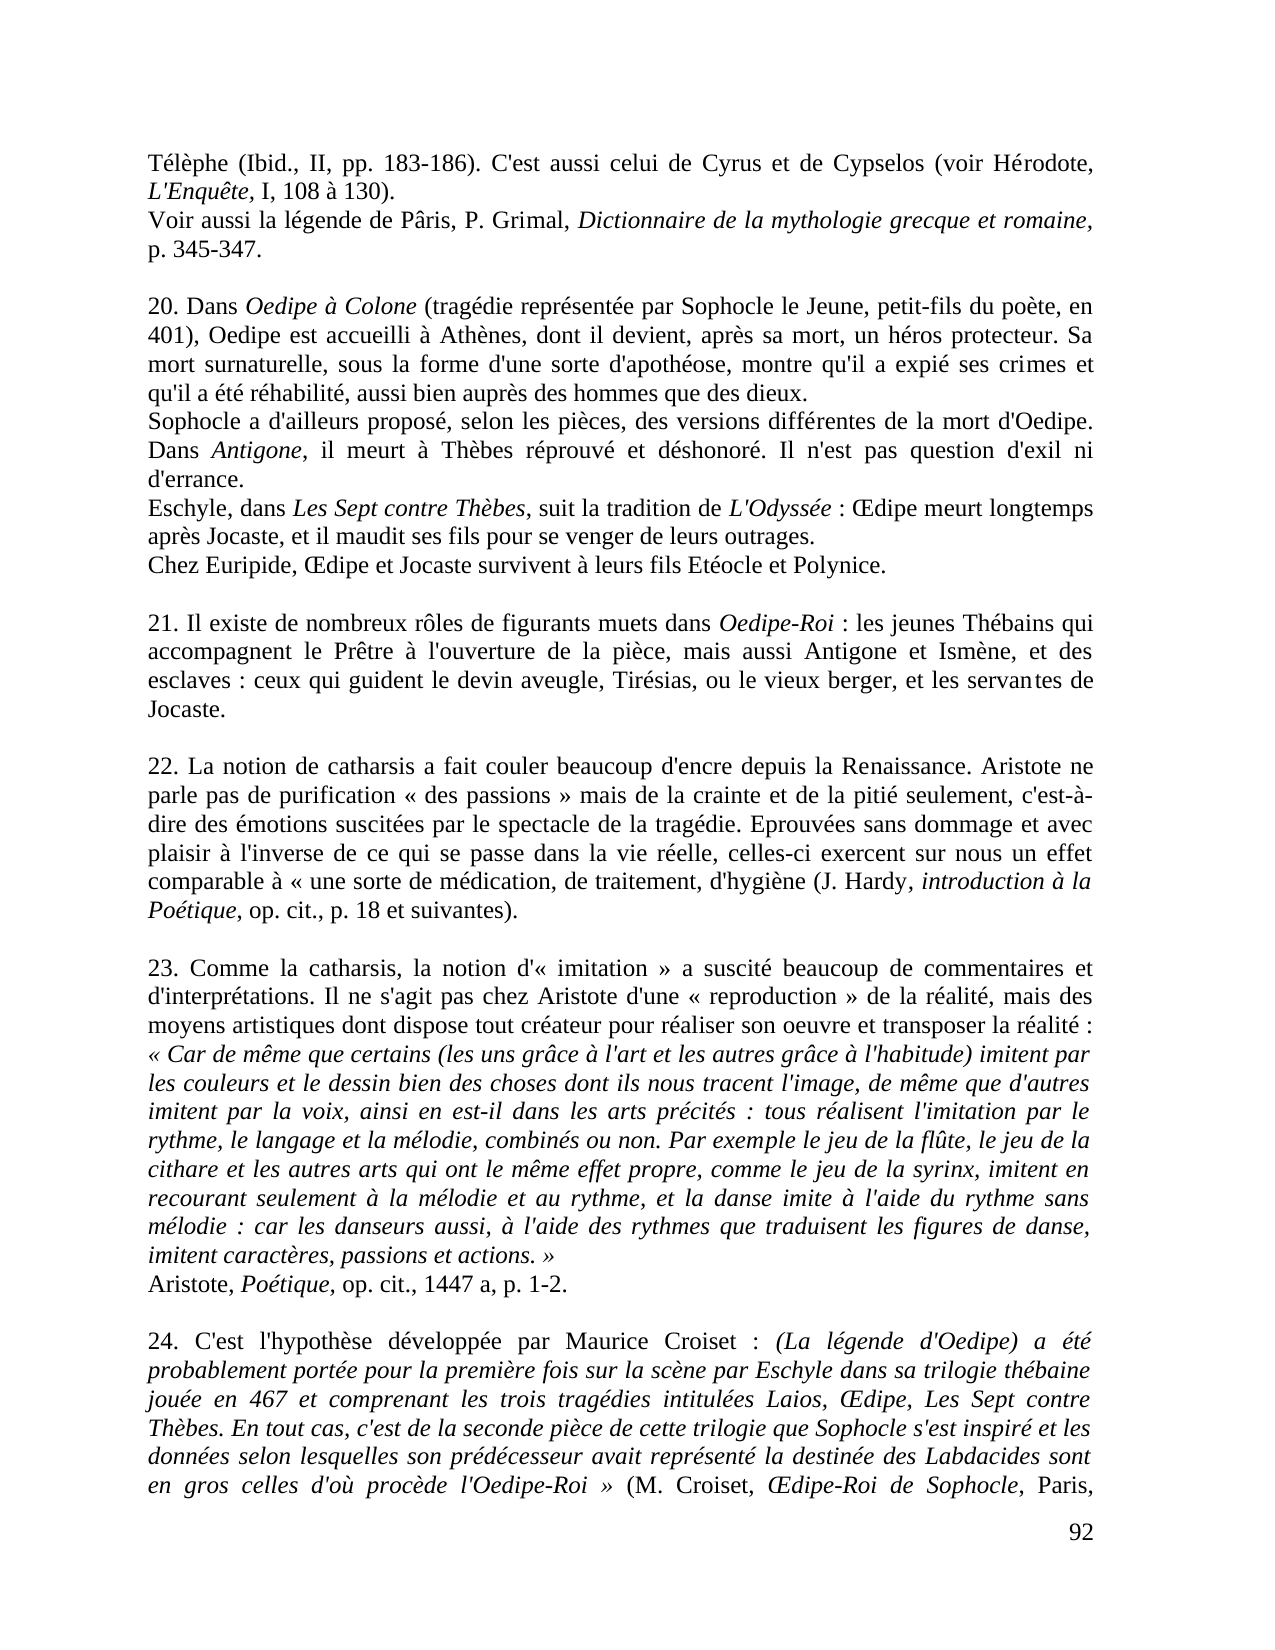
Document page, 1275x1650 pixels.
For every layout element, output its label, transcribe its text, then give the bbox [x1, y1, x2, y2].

text 23. Comme la catharsis, la notion d'« imitation » a suscité beaucoup de commentaires et d'interprétations. Il ne s'agit pas chez Aristote d'une « reproduction » de la réalité, mais des moyens artistiques dont dis­pose tout créateur pour réaliser son oeuvre et transposer la réalité : « Car de même que certains (les uns grâce à l'art et les autres grâce à l'habitude) imitent par les couleurs et le dessin bien des choses dont ils nous tracent l'image, de même que d'autres imitent par la voix, ainsi en est-il dans les arts précités : tous réalisent l'imitation par le rythme, le langage et la mélodie, combinés ou non. Par exem­ple le jeu de la flûte, le jeu de la cithare et les autres arts qui ont le même effet propre, comme le jeu de la syrinx, imitent en recourant seulement à la mélodie et au rythme, et la danse imite à l'aide du rythme sans mélodie : car les danseurs aussi, à l'aide des rythmes que traduisent les figures de danse, imitent caractères, passions et actions. » [148, 953, 1094, 1269]
text Sophocle a d'ailleurs proposé, selon les pièces, des versions diffé­rentes de la mort d'Oedipe. Dans Antigone, il meurt à Thèbes ré­prouvé et déshonoré. Il n'est pas question d'exil ni d'errance. [148, 406, 1094, 493]
text 22. La notion de catharsis a fait couler beaucoup d'encre depuis la Re­naissance. Aristote ne parle pas de purification « des passions » mais de la crainte et de la pitié seulement, c'est-à-dire des émotions sus­citées par le spectacle de la tragédie. Eprouvées sans dommage et avec plaisir à l'inverse de ce qui se passe dans la vie réelle, celles-ci exercent sur nous un effet comparable à « une sorte de médication, de traitement, d'hygiène (J. Hardy, introduction à la Poétique, op. cit., p. 18 et suivantes). [148, 751, 1094, 924]
text 24. C'est l'hypothèse développée par Maurice Croiset : (La légende d'Oedipe) a été probablement portée pour la première fois sur la scène par Eschyle dans sa trilogie thébaine jouée en 467 et com­prenant les trois tragédies intitulées Laios, Œdipe, Les Sept contre Thèbes. En tout cas, c'est de la seconde pièce de cette trilogie que Sophocle s'est inspiré et les données selon lesquelles son prédé­cesseur avait représenté la destinée des Labdacides sont en gros celles d'où procède l'Oedipe-Roi » (M. Croiset, Œdipe-Roi de So­phocle, Paris, [148, 1326, 1094, 1499]
text Chez Euripide, Œdipe et Jocaste survivent à leurs fils Etéocle et Polynice. [148, 550, 1094, 579]
text 21. Il existe de nombreux rôles de figurants muets dans Oedipe-Roi : les jeunes Thébains qui accompagnent le Prêtre à l'ouverture de la pièce, mais aussi Antigone et Ismène, et des esclaves : ceux qui guident le devin aveugle, Tirésias, ou le vieux berger, et les servan­tes de Jocaste. [148, 608, 1094, 723]
text Eschyle, dans Les Sept contre Thèbes, suit la tradition de L'Odys­sée : Œdipe meurt longtemps après Jocaste, et il maudit ses fils pour se venger de leurs outrages. [148, 493, 1094, 550]
text Télèphe (Ibid., II, pp. 183-186). C'est aussi celui de Cyrus et de Cypselos (voir Hé­rodote, L'Enquête, I, 108 à 130). [148, 148, 1094, 205]
text Voir aussi la légende de Pâris, P. Gri­mal, Dictionnaire de la mythologie grecque et romaine, p. 345-347. [148, 205, 1094, 263]
text 20. Dans Oedipe à Colone (tragédie représentée par Sophocle le Jeune, petit-fils du poète, en 401), Oedipe est accueilli à Athènes, dont il devient, après sa mort, un héros protecteur. Sa mort surnaturelle, sous la forme d'une sorte d'apothéose, montre qu'il a expié ses cri­mes et qu'il a été réhabilité, aussi bien auprès des hommes que des dieux. [148, 291, 1094, 406]
text Aristote, Poétique, op. cit., 1447 a, p. 1-2. [148, 1269, 1094, 1298]
